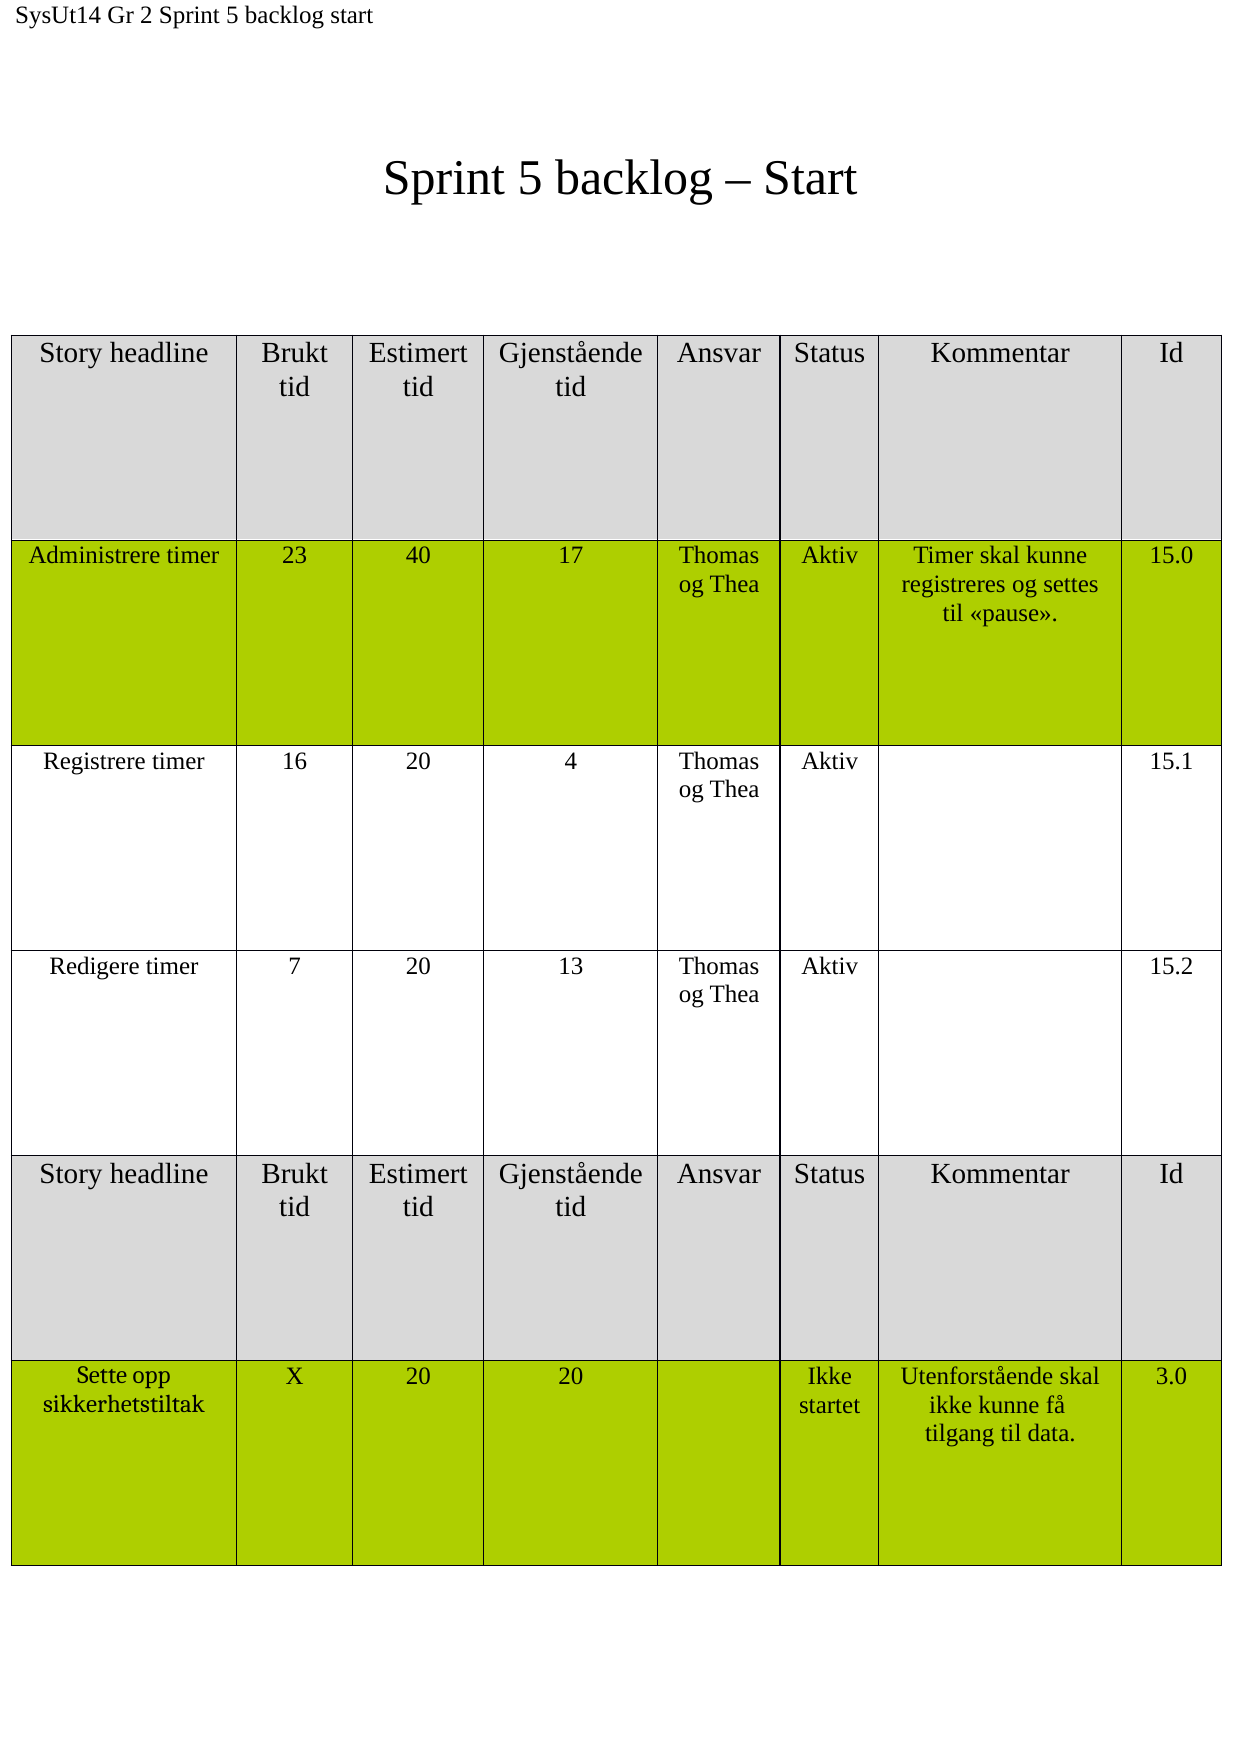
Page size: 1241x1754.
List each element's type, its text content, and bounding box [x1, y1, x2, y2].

table_cell Story headline [12, 1156, 236, 1360]
table_cell Kommentar [879, 1156, 1121, 1360]
table_header Id [1122, 336, 1221, 539]
text Sprint 5 backlog – Start [148, 148, 1093, 205]
table_cell Status [781, 1156, 878, 1360]
table_cell 20 [353, 1361, 483, 1565]
table_header Ansvar [658, 336, 779, 539]
table_cell 15.1 [1122, 746, 1221, 950]
table_cell 20 [353, 951, 483, 1155]
table_cell Id [1122, 1156, 1221, 1360]
table_cell Gjenstående tid [484, 1156, 657, 1360]
table_cell Estimert tid [353, 1156, 483, 1360]
table_cell Administrere timer [12, 541, 236, 745]
table_cell [658, 1361, 779, 1565]
table_cell 23 [237, 541, 352, 745]
table_cell 17 [484, 541, 657, 745]
table_cell Thomas og Thea [658, 746, 779, 950]
table_header Estimert tid [353, 336, 483, 539]
table_cell [879, 951, 1121, 1155]
table_cell Aktiv [781, 951, 878, 1155]
table_cell Timer skal kunne registreres og settes til «pause». [879, 541, 1121, 745]
table_cell 4 [484, 746, 657, 950]
table_cell Ansvar [658, 1156, 779, 1360]
table_cell 20 [484, 1361, 657, 1565]
table_cell Aktiv [781, 541, 878, 745]
table_cell 16 [237, 746, 352, 950]
table_cell 13 [484, 951, 657, 1155]
table_cell Registrere timer [12, 746, 236, 950]
table_cell Utenforstående skal ikke kunne få tilgang til data. [879, 1361, 1121, 1565]
table_cell [879, 746, 1121, 950]
table_cell 15.0 [1122, 541, 1221, 745]
table_cell Thomas og Thea [658, 541, 779, 745]
table_cell 20 [353, 746, 483, 950]
table_cell 15.2 [1122, 951, 1221, 1155]
table_cell Brukt tid [237, 1156, 352, 1360]
table_header Gjenstående tid [484, 336, 657, 539]
table_header Brukt tid [237, 336, 352, 539]
table_cell 7 [237, 951, 352, 1155]
table_header Status [781, 336, 878, 539]
table_cell Sette opp sikkerhetstiltak [12, 1361, 236, 1565]
table_cell Ikke startet [781, 1361, 878, 1565]
table_cell Thomas og Thea [658, 951, 779, 1155]
table_header Story headline [12, 336, 236, 539]
table_header Kommentar [879, 336, 1121, 539]
table_cell X [237, 1361, 352, 1565]
table_cell 40 [353, 541, 483, 745]
table_cell Redigere timer [12, 951, 236, 1155]
table_cell 3.0 [1122, 1361, 1221, 1565]
table_cell Aktiv [781, 746, 878, 950]
